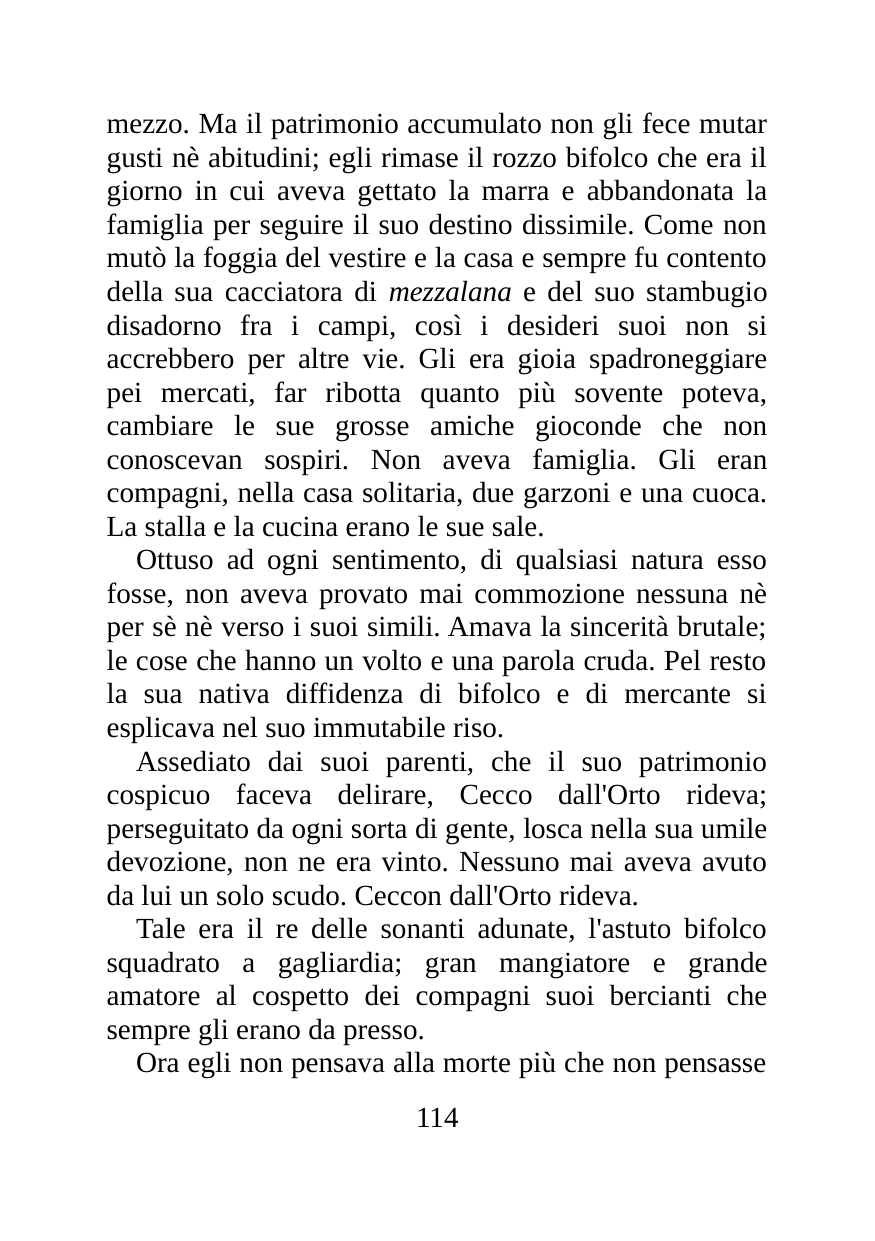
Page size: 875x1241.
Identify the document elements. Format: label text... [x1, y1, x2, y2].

text Assediato dai suoi parenti, che il suo patrimonio cospicuo faceva delirare, Cecco dall'Orto rideva; perseguitato da ogni sorta di gente, losca nella sua umile devozione, non ne era vinto. Nessuno mai aveva avuto da lui un solo scudo. Ceccon dall'Orto rideva. [106, 744, 768, 911]
text mezzo. Ma il patrimonio accumulato non gli fece mutar gusti nè abitudini; egli rimase il rozzo bifolco che era il giorno in cui aveva gettato la marra e abbandonata la famiglia per seguire il suo destino dissimile. Come non mutò la foggia del vestire e la casa e sempre fu contento della sua cacciatora di mezzalana e del suo stambugio disadorno fra i campi, così i desideri suoi non si accrebbero per altre vie. Gli era gioia spadroneggiare pei mercati, far ribotta quanto più sovente poteva, cambiare le sue grosse amiche gioconde che non conoscevan sospiri. Non aveva famiglia. Gli eran compagni, nella casa solitaria, due garzoni e una cuoca. La stalla e la cucina erano le sue sale. [106, 106, 768, 542]
text Tale era il re delle sonanti adunate, l'astuto bifolco squadrato a gagliardia; gran mangiatore e grande amatore al cospetto dei compagni suoi bercianti che sempre gli erano da presso. [106, 911, 768, 1046]
text Ottuso ad ogni sentimento, di qualsiasi natura esso fosse, non aveva provato mai commozione nessuna nè per sè nè verso i suoi simili. Amava la sincerità brutale; le cose che hanno un volto e una parola cruda. Pel resto la sua nativa diffidenza di bifolco e di mercante si esplicava nel suo immutabile riso. [106, 542, 768, 744]
text Ora egli non pensava alla morte più che non pensasse [106, 1046, 768, 1079]
